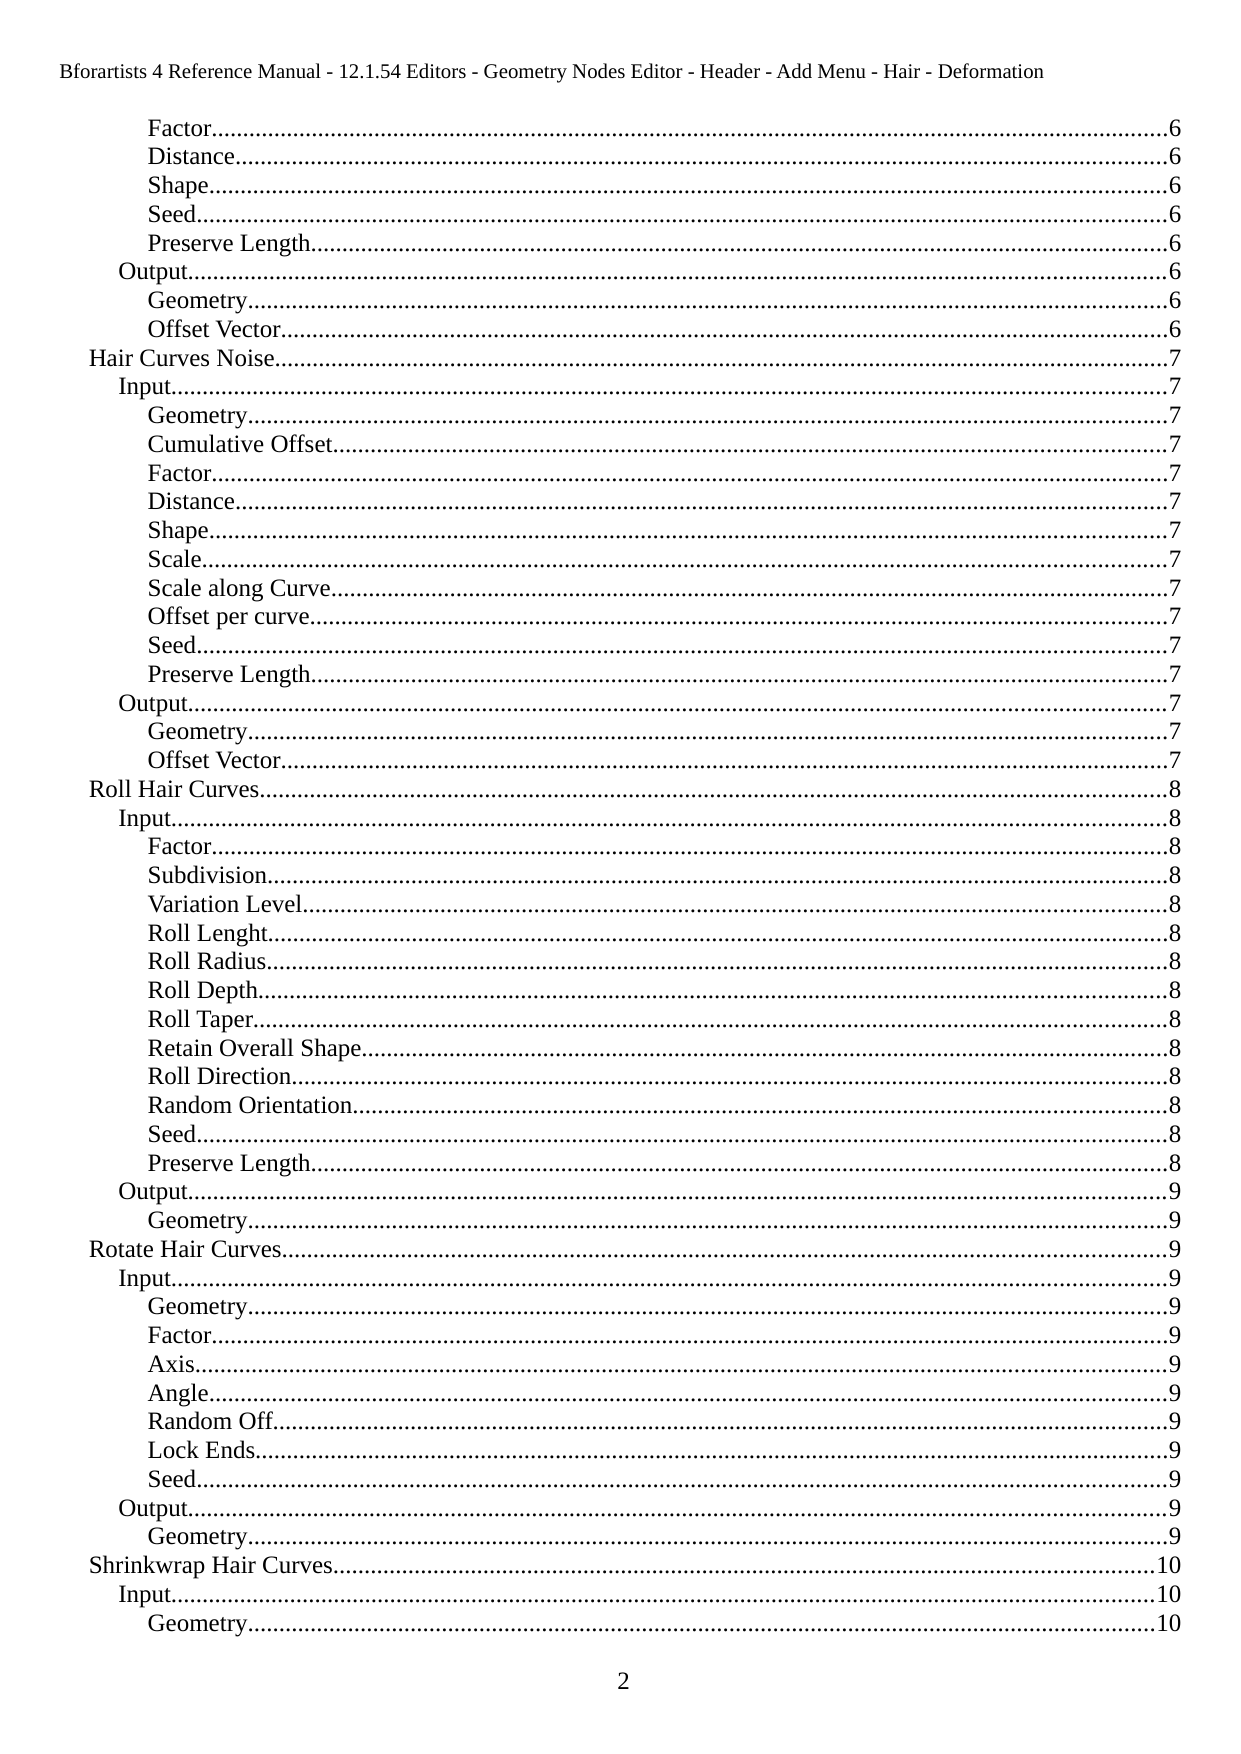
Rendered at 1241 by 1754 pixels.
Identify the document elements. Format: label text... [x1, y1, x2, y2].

text Preserve Length 8 [147, 1148, 1181, 1176]
text Roll Lenght 8 [147, 918, 1181, 946]
text Offset Vector 7 [147, 745, 1181, 774]
text Geometry 9 [147, 1205, 1181, 1234]
text Input 9 [118, 1263, 1181, 1291]
text Random Orientation 8 [147, 1090, 1181, 1119]
text Seed 7 [147, 630, 1181, 659]
text Scale 7 [147, 544, 1181, 573]
text Geometry 10 [147, 1608, 1181, 1636]
text Roll Taper 8 [147, 1004, 1181, 1033]
text Axis 9 [147, 1349, 1181, 1378]
text Input 10 [118, 1579, 1181, 1608]
text Output 9 [118, 1176, 1181, 1205]
text Shape 7 [147, 515, 1181, 544]
text Angle 9 [147, 1378, 1181, 1406]
text Seed 9 [147, 1464, 1181, 1493]
text Seed 8 [147, 1119, 1181, 1148]
text Roll Depth 8 [147, 975, 1181, 1004]
text Lock Ends 9 [147, 1435, 1181, 1464]
text Shape 6 [147, 170, 1181, 199]
text Output 7 [118, 688, 1181, 716]
text Variation Level 8 [147, 889, 1181, 918]
text Preserve Length 6 [147, 228, 1181, 256]
text Geometry 7 [147, 400, 1181, 429]
text Subdivision 8 [147, 860, 1181, 889]
text Factor 7 [147, 458, 1181, 486]
text Input 8 [118, 803, 1181, 831]
text Roll Hair Curves 8 [88, 774, 1181, 803]
text Output 6 [118, 256, 1181, 285]
text Preserve Length 7 [147, 659, 1181, 688]
text Scale along Curve 7 [147, 573, 1181, 601]
text Distance 7 [147, 486, 1181, 515]
text Roll Direction 8 [147, 1061, 1181, 1090]
text Geometry 9 [147, 1521, 1181, 1550]
text Roll Radius 8 [147, 946, 1181, 975]
text Output 9 [118, 1493, 1181, 1521]
text Factor 8 [147, 831, 1181, 860]
text Input 7 [118, 371, 1181, 400]
text Geometry 7 [147, 716, 1181, 745]
text Hair Curves Noise 7 [88, 343, 1181, 371]
text Rotate Hair Curves 9 [88, 1234, 1181, 1263]
text Factor 9 [147, 1320, 1181, 1349]
text Shrinkwrap Hair Curves 10 [88, 1550, 1181, 1579]
text Factor 6 [147, 113, 1181, 141]
text Seed 6 [147, 199, 1181, 228]
text Geometry 6 [147, 285, 1181, 314]
text Cumulative Offset 7 [147, 429, 1181, 458]
text Random Off 9 [147, 1406, 1181, 1435]
text Offset Vector 6 [147, 314, 1181, 343]
text Retain Overall Shape 8 [147, 1033, 1181, 1061]
text Offset per curve 7 [147, 601, 1181, 630]
text Distance 6 [147, 141, 1181, 170]
text Geometry 9 [147, 1291, 1181, 1320]
